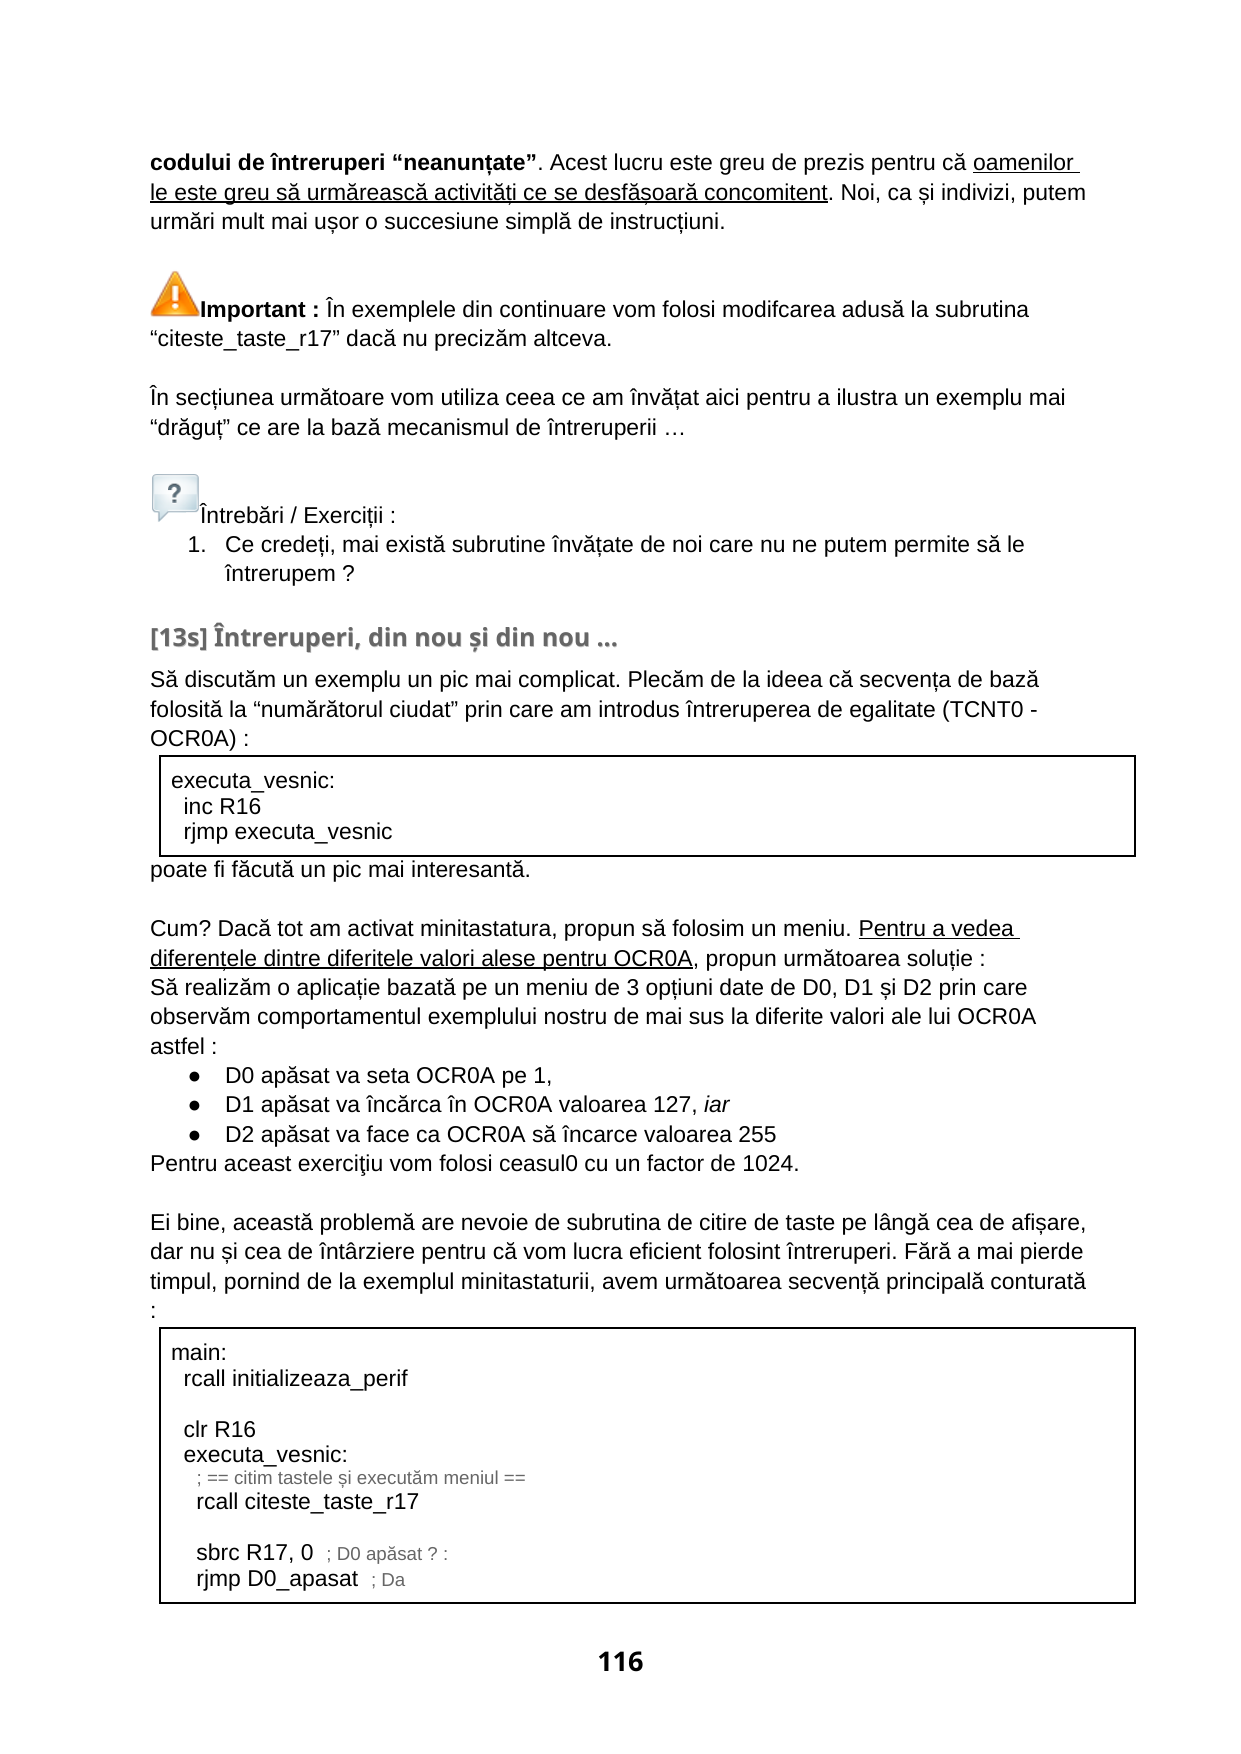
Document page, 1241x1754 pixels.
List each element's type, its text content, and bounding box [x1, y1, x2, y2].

text codului de întreruperi “neanunțate”. Acest lucru este greu de prezis pentru că oamenilor le este greu să urmărească activități ce se desfășoară concomitent. Noi, ca și indivizi, putem urmări mult mai ușor o succesiune simplă de instrucțiuni. [150, 150, 1091, 234]
picture [150, 267, 200, 318]
text Important : În exemplele din continuare vom folosi modifcarea adusă la subrutina “citeste_taste_r17” dacă nu precizăm altceva. [150, 293, 1091, 352]
text În secțiunea următoare vom utiliza ceea ce am învățat aici pentru a ilustra un exemplu mai “drăguț” ce are la bază mecanismul de întreruperii … [150, 385, 1091, 440]
text poate fi făcută un pic mai interesantă. [150, 857, 1091, 883]
text Pentru aceast exerciţiu vom folosi ceasul0 cu un factor de 1024. [150, 1151, 1091, 1176]
subtitle [13s] Întreruperi, din nou și din nou ... [150, 619, 1091, 654]
text Ei bine, această problemă are nevoie de subrutina de citire de taste pe lângă cea de afișare, dar nu și cea de întârziere pentru că vom lucra eficient folosint întreruperi. Fără a mai pierde timpul, pornind de la exemplul minitastaturii, avem următoarea secvență principală conturată : [150, 1209, 1091, 1323]
list D0 apăsat va seta OCR0A pe 1, [187, 1063, 1091, 1088]
text Să discutăm un exemplu un pic mai complicat. Plecăm de la ideea că secvența de bază folosită la “numărătorul ciudat” prin care am introdus întreruperea de egalitate (TCNT0 - OCR0A) : [150, 667, 1091, 751]
text Întrebări / Exerciții : [150, 499, 1091, 528]
table_header executa_vesnic: inc R16 rjmp executa_vesnic [161, 757, 1134, 855]
text Să realizăm o aplicație bazată pe un meniu de 3 opțiuni date de D0, D1 și D2 prin care observăm comportamentul exemplului nostru de mai sus la diferite valori ale lui OCR0A astfel : [150, 974, 1091, 1059]
picture [150, 473, 200, 523]
list D1 apăsat va încărca în OCR0A valoarea 127, iar [187, 1092, 1091, 1118]
list Ce credeți, mai există subrutine învățate de noi care nu ne putem permite să le întrerupem ? [187, 532, 1091, 587]
table_header main: rcall initializeaza_perif clr R16 executa_vesnic: ; == citim tastele și executăm meniul == rcall citeste_taste_r17 sbrc R17, 0 ; D0 apăsat ? : rjmp D0_apasat ; Da [161, 1329, 1134, 1602]
list D2 apăsat va face ca OCR0A să încarce valoarea 255 [187, 1121, 1091, 1147]
text Cum? Dacă tot am activat minitastatura, propun să folosim un meniu. Pentru a vedea diferențele dintre diferitele valori alese pentru OCR0A, propun următoarea soluție : [150, 916, 1091, 971]
